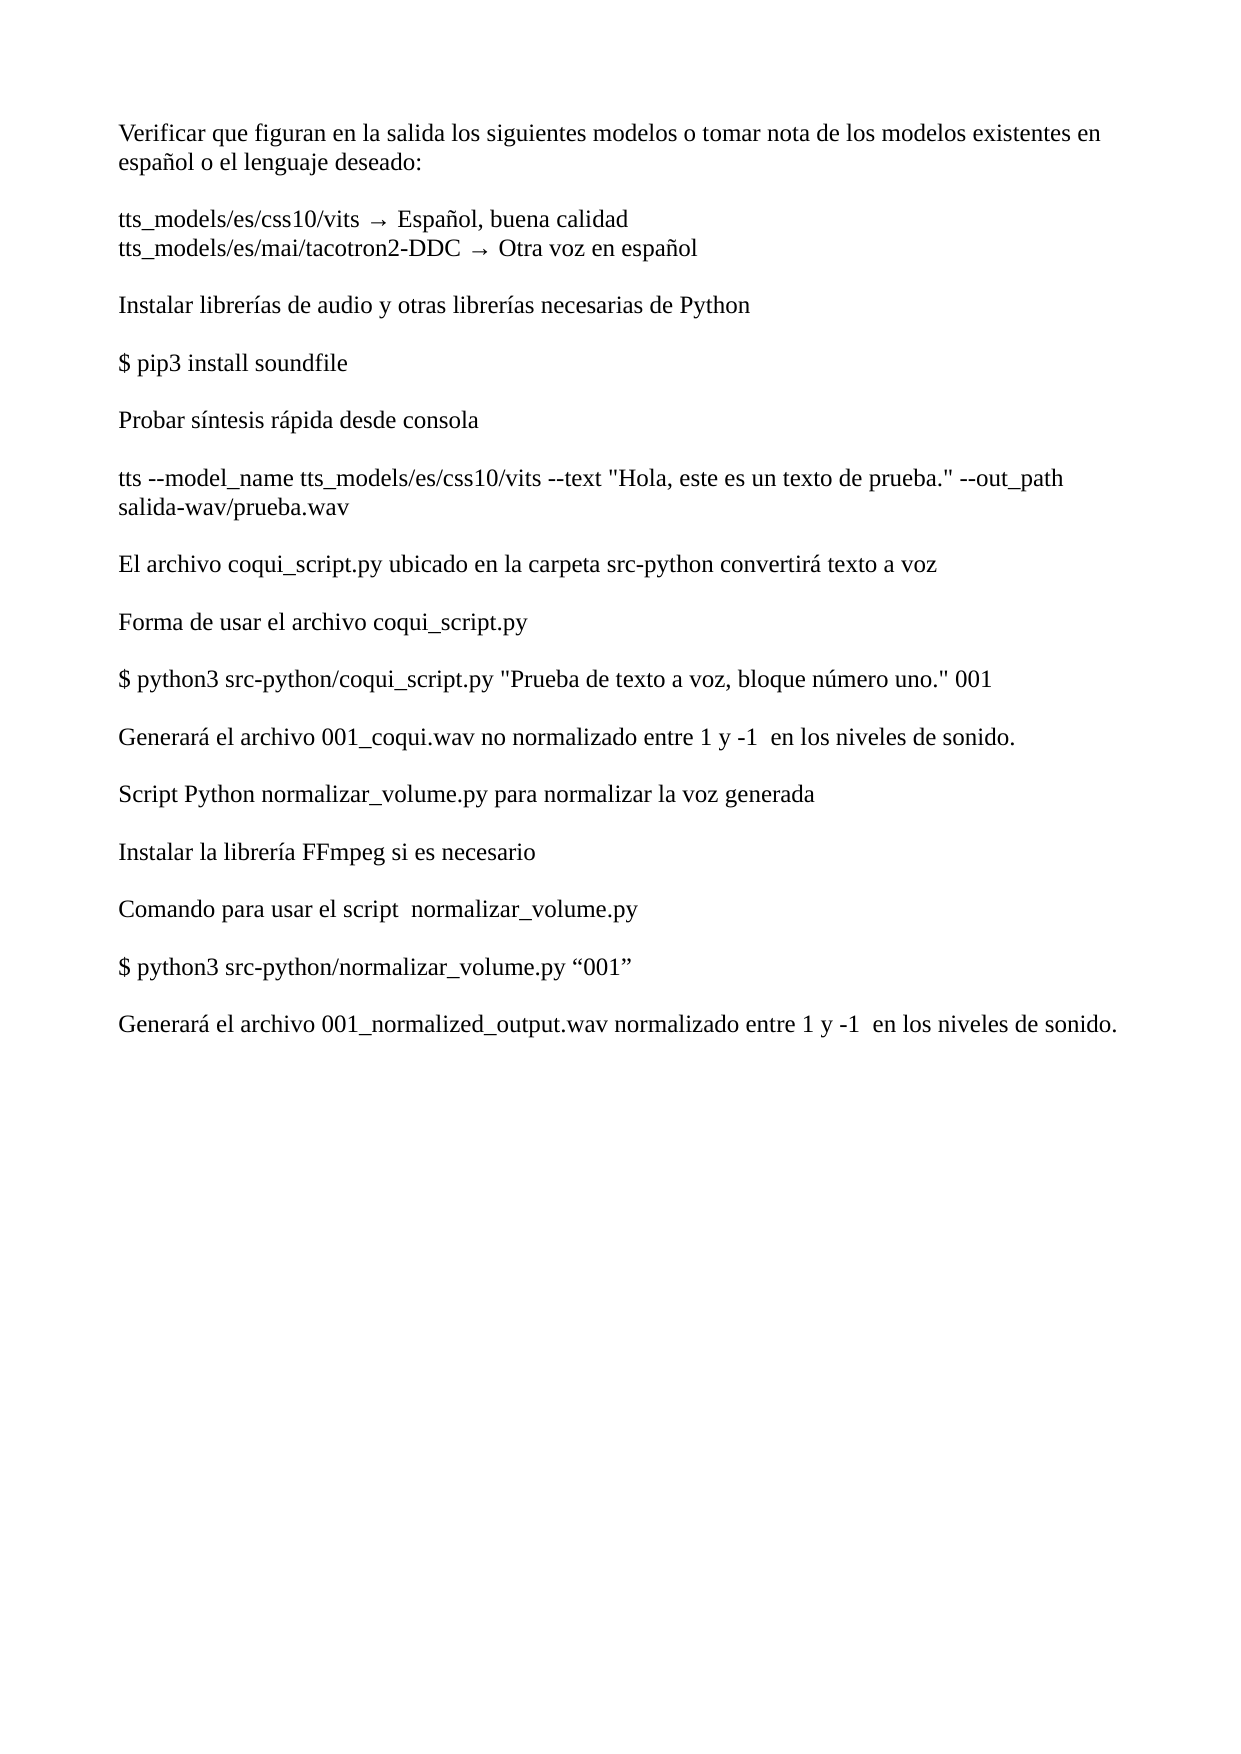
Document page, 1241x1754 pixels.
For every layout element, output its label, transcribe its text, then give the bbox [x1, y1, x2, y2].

text Comando para usar el script normalizar_volume.py [118, 894, 1122, 923]
text $ python3 src-python/normalizar_volume.py “001” [118, 952, 1122, 981]
text tts_models/es/css10/vits → Español, buena calidad [118, 204, 1122, 233]
text tts_models/es/mai/tacotron2-DDC → Otra voz en español [118, 233, 1122, 262]
text Verificar que figuran en la salida los siguientes modelos o tomar nota de los modelos existentes en español o el lenguaje deseado: [118, 118, 1122, 176]
text tts --model_name tts_models/es/css10/vits --text "Hola, este es un texto de prueba." --out_path salida-wav/prueba.wav [118, 463, 1122, 521]
text Probar síntesis rápida desde consola [118, 406, 1122, 434]
text Generará el archivo 001_normalized_output.wav normalizado entre 1 y -1 en los niveles de sonido. [118, 1009, 1122, 1038]
text $ python3 src-python/coqui_script.py "Prueba de texto a voz, bloque número uno." 001 [118, 664, 1122, 693]
text Instalar librerías de audio y otras librerías necesarias de Python [118, 291, 1122, 319]
text $ pip3 install soundfile [118, 348, 1122, 377]
text Instalar la librería FFmpeg si es necesario [118, 837, 1122, 866]
text Forma de usar el archivo coqui_script.py [118, 607, 1122, 636]
text Generará el archivo 001_coqui.wav no normalizado entre 1 y -1 en los niveles de sonido. [118, 722, 1122, 751]
text Script Python normalizar_volume.py para normalizar la voz generada [118, 779, 1122, 808]
text El archivo coqui_script.py ubicado en la carpeta src-python convertirá texto a voz [118, 549, 1122, 578]
